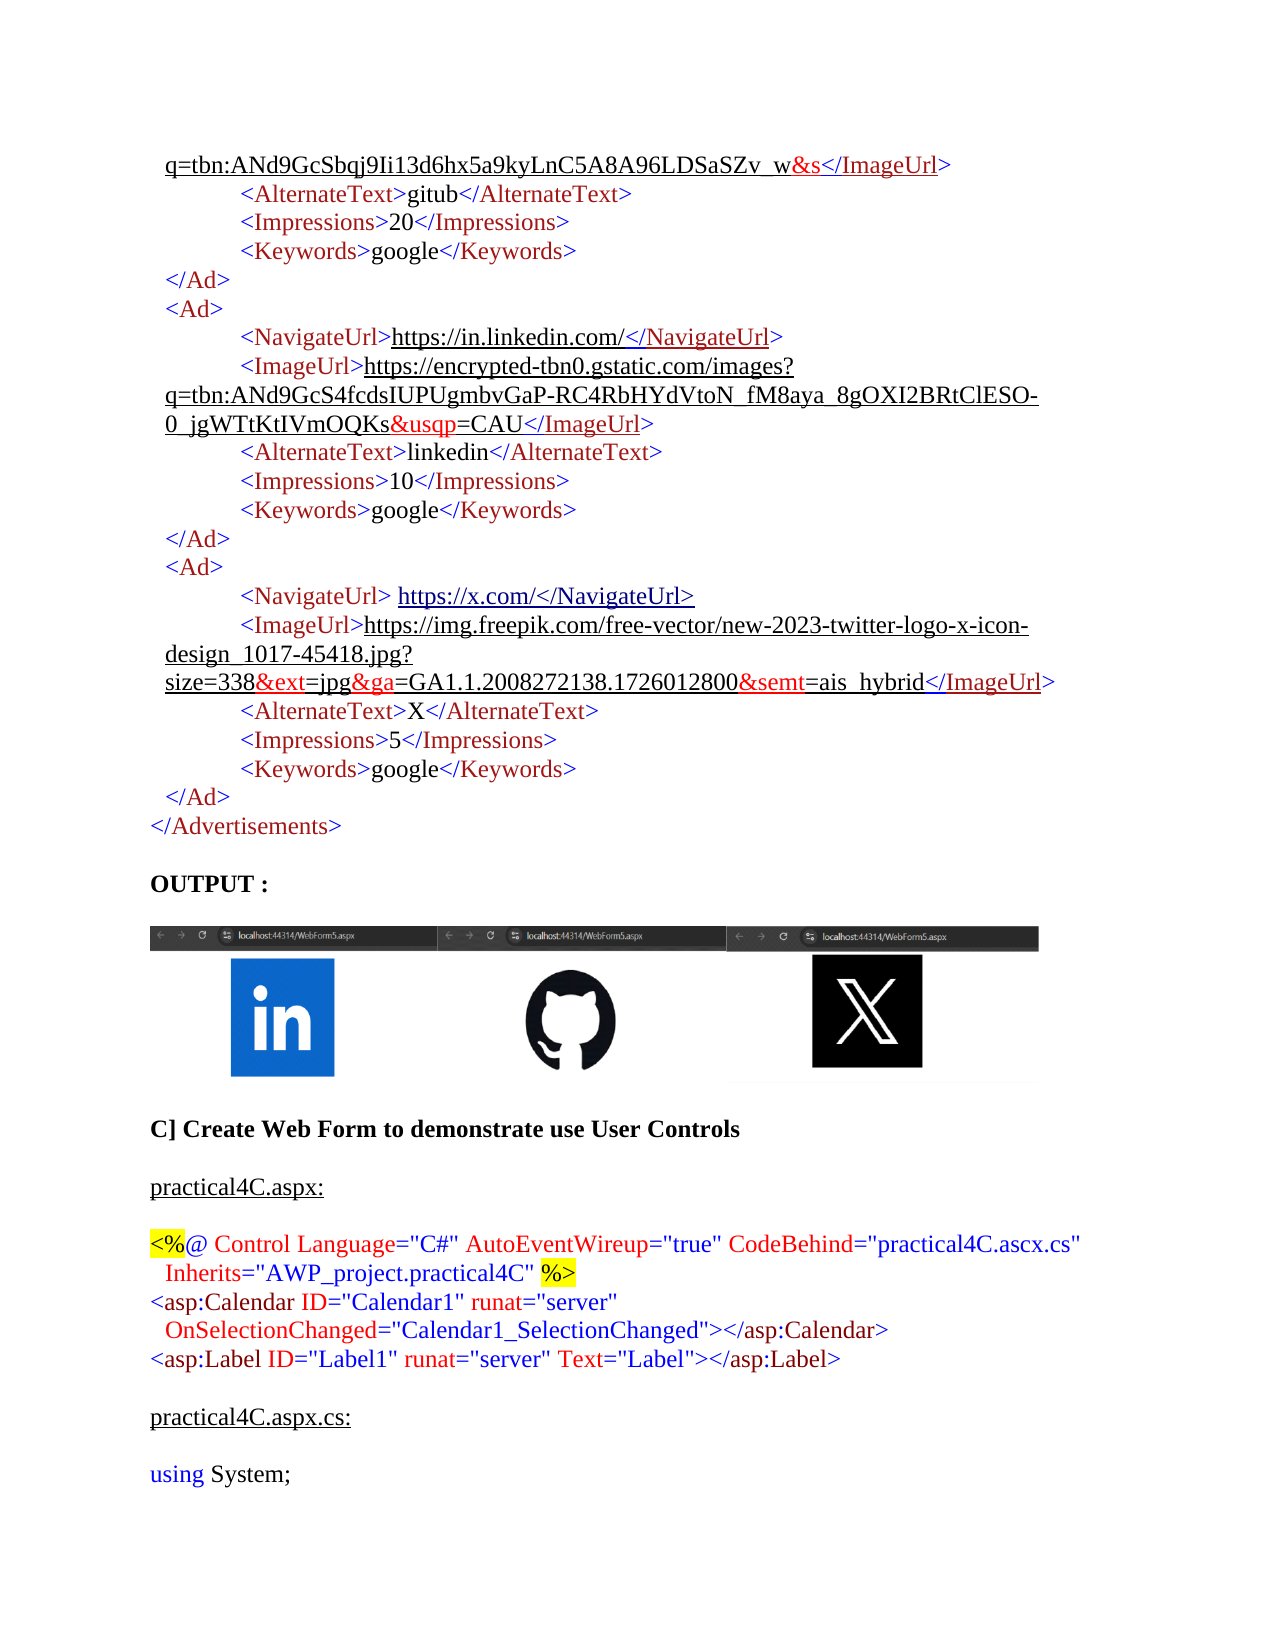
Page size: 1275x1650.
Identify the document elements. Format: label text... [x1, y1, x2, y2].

text </Ad> [150, 265, 1125, 294]
text <NavigateUrl> https://x.com/</NavigateUrl> [150, 581, 1125, 610]
text practical4C.aspx: [150, 1172, 1125, 1200]
text <AlternateText>linkedin</AlternateText> [150, 437, 1125, 466]
text <asp:Calendar ID="Calendar1" runat="server" OnSelectionChanged="Calendar1_SelectionChanged"></asp:Calendar> [150, 1287, 1125, 1344]
text </Advertisements> [150, 811, 1125, 840]
text <AlternateText>X</AlternateText> [150, 696, 1125, 725]
text q=tbn:ANd9GcSbqj9Ii13d6hx5a9kyLnC5A8A96LDSaSZv_w&s</ImageUrl> [150, 150, 1125, 179]
text <asp:Label ID="Label1" runat="server" Text="Label"></asp:Label> [150, 1344, 1125, 1373]
text <AlternateText>gitub</AlternateText> [150, 179, 1125, 207]
text OUTPUT : [150, 869, 1125, 897]
text <ImageUrl>https://encrypted-tbn0.gstatic.com/images?q=tbn:ANd9GcS4fcdsIUPUgmbvGaP-RC4RbHYdVtoN_fM8aya_8gOXI2BRtClESO-0_jgWTtKtIVmOQKs&usqp=CAU</ImageUrl> [150, 351, 1125, 437]
text <Keywords>google</Keywords> [150, 236, 1125, 265]
text practical4C.aspx.cs: [150, 1402, 1125, 1430]
text <Impressions>10</Impressions> [150, 466, 1125, 495]
text </Ad> [150, 782, 1125, 811]
text C] Create Web Form to demonstrate use User Controls [150, 1114, 1125, 1143]
text <ImageUrl>https://img.freepik.com/free-vector/new-2023-twitter-logo-x-icon-design_1017-45418.jpg?size=338&ext=jpg&ga=GA1.1.2008272138.1726012800&semt=ais_hybrid</ImageUrl> [150, 610, 1125, 696]
text <%@ Control Language="C#" AutoEventWireup="true" CodeBehind="practical4C.ascx.cs" Inherits="AWP_project.practical4C" %> [150, 1229, 1125, 1287]
text <Impressions>5</Impressions> [150, 725, 1125, 754]
text <NavigateUrl>https://in.linkedin.com/</NavigateUrl> [150, 322, 1125, 351]
text <Ad> [150, 552, 1125, 581]
text <Ad> [150, 294, 1125, 322]
text </Ad> [150, 524, 1125, 552]
text using System; [150, 1459, 1125, 1488]
text <Keywords>google</Keywords> [150, 495, 1125, 524]
text <Keywords>google</Keywords> [150, 754, 1125, 782]
text <Impressions>20</Impressions> [150, 207, 1125, 236]
